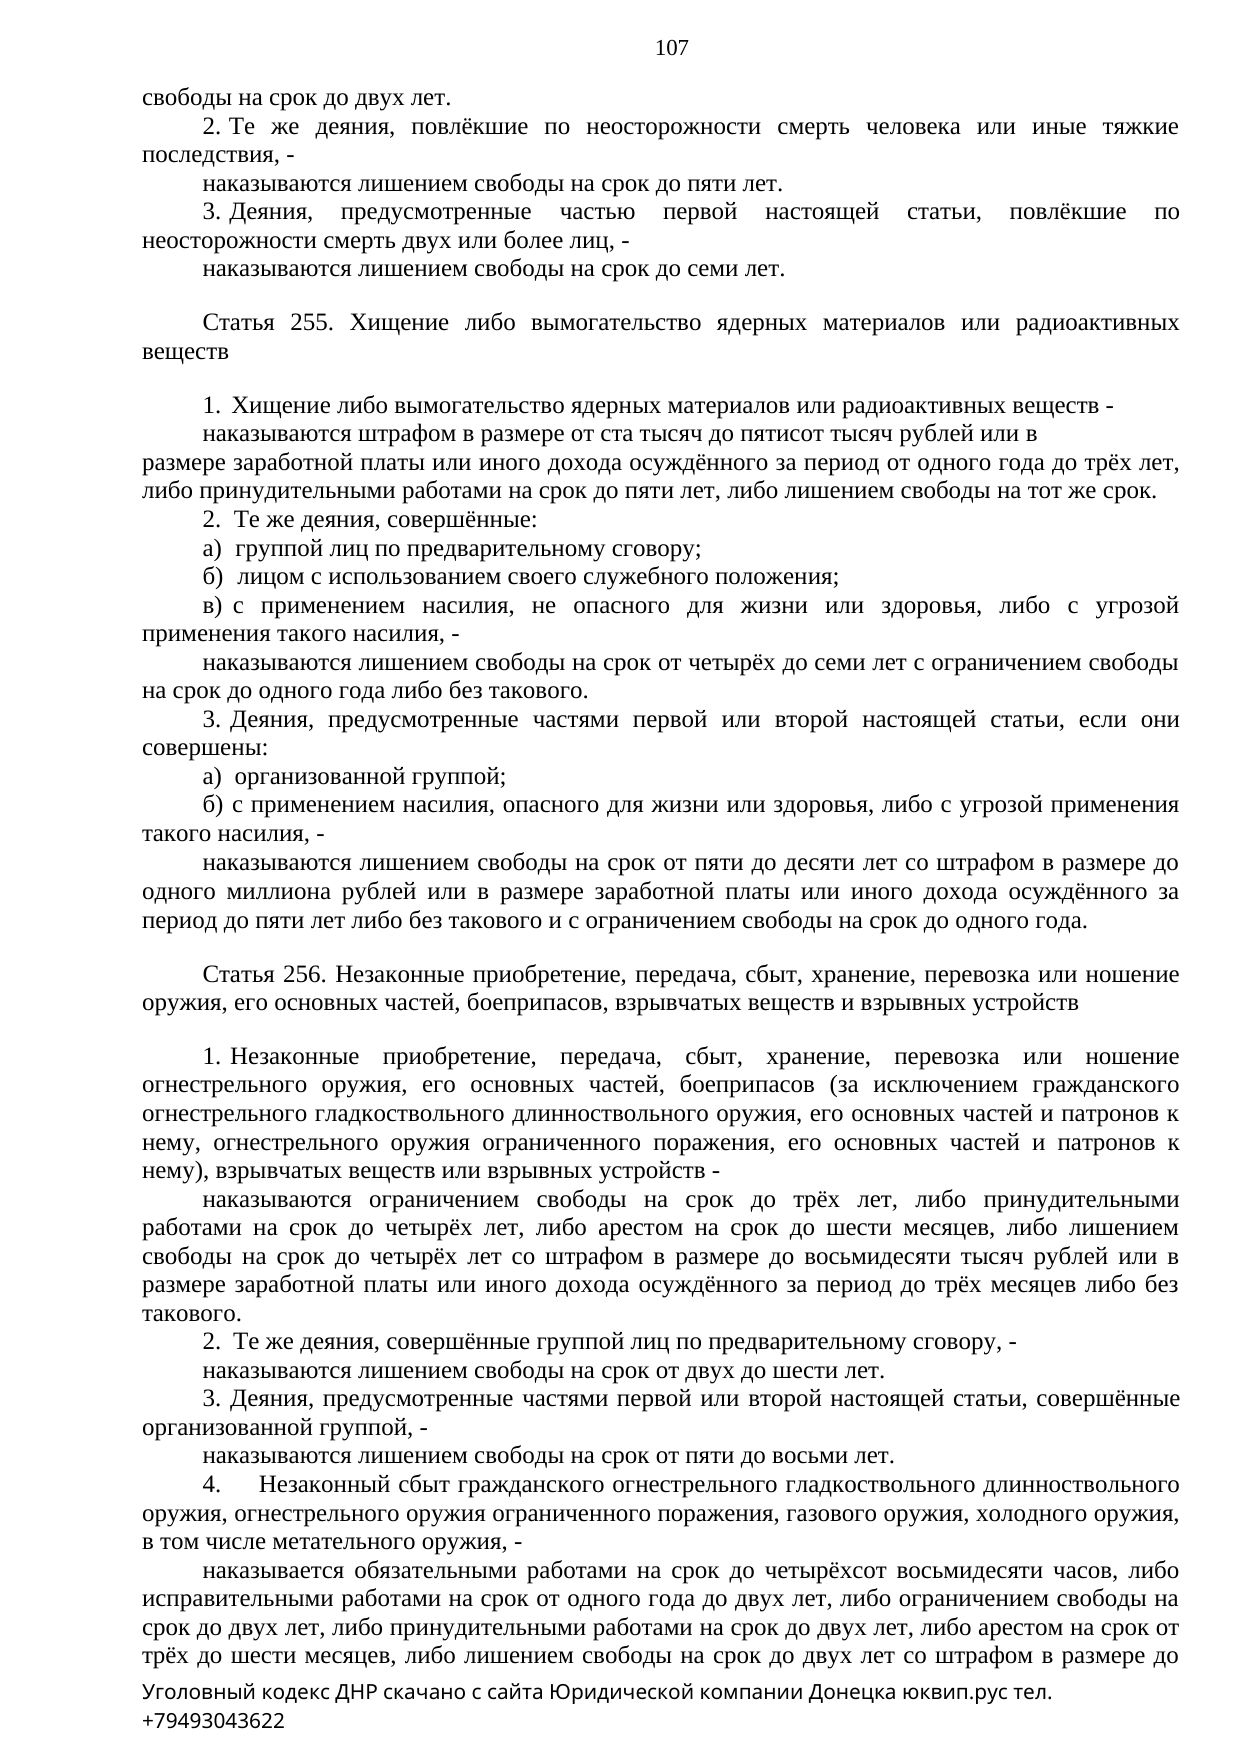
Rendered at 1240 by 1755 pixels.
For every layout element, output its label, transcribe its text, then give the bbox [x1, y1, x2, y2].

list Те же деяния, повлёкшие по неосторожности смерть человека или иные тяжкие последствия, - [142, 111, 1181, 168]
text размере заработной платы или иного дохода осуждённого за период от одного года до трёх лет, либо принудительными работами на срок до пяти лет, либо лишением свободы на тот же срок. [142, 447, 1181, 504]
text наказывается обязательными работами на срок до четырёхсот восьмидесяти часов, либо исправительными работами на срок от одного года до двух лет, либо ограничением свободы на срок до двух лет, либо принудительными работами на срок до двух лет, либо арестом на срок от трёх до шести месяцев, либо лишением свободы на срок до двух лет со штрафом в размере до [142, 1555, 1181, 1669]
text наказываются лишением свободы на срок до семи лет. [142, 254, 1181, 282]
list Деяния, предусмотренные частями первой или второй настоящей статьи, если они совершены: [142, 704, 1181, 761]
list Те же деяния, совершённые группой лиц по предварительному сговору, - [142, 1327, 1181, 1355]
text а) организованной группой; [142, 761, 1181, 790]
text Статья 255. Хищение либо вымогательство ядерных материалов или радиоактивных веществ [142, 307, 1181, 365]
text б) лицом с использованием своего служебного положения; [142, 562, 1181, 590]
text наказываются лишением свободы на срок от двух до шести лет. [142, 1355, 1181, 1384]
text наказываются лишением свободы на срок от четырёх до семи лет с ограничением свободы на срок до одного года либо без такового. [142, 647, 1181, 704]
text наказываются ограничением свободы на срок до трёх лет, либо принудительными работами на срок до четырёх лет, либо арестом на срок до шести месяцев, либо лишением свободы на срок до четырёх лет со штрафом в размере до восьмидесяти тысяч рублей или в размере заработной платы или иного дохода осуждённого за период до трёх месяцев либо без такового. [142, 1184, 1181, 1327]
text Статья 256. Незаконные приобретение, передача, сбыт, хранение, перевозка или ношение оружия, его основных частей, боеприпасов, взрывчатых веществ и взрывных устройств [142, 959, 1181, 1016]
text наказываются штрафом в размере от ста тысяч до пятисот тысяч рублей или в [142, 419, 1181, 447]
text а) группой лиц по предварительному сговору; [142, 533, 1181, 562]
list Деяния, предусмотренные частями первой или второй настоящей статьи, совершённые организованной группой, - [142, 1384, 1181, 1441]
text свободы на срок до двух лет. [142, 83, 1181, 111]
text наказываются лишением свободы на срок от пяти до десяти лет со штрафом в размере до одного миллиона рублей или в размере заработной платы или иного дохода осуждённого за период до пяти лет либо без такового и с ограничением свободы на срок до одного года. [142, 847, 1181, 934]
text наказываются лишением свободы на срок до пяти лет. [142, 168, 1181, 197]
text в) с применением насилия, не опасного для жизни или здоровья, либо с угрозой применения такого насилия, - [142, 590, 1181, 647]
list Деяния, предусмотренные частью первой настоящей статьи, повлёкшие по неосторожности смерть двух или более лиц, - [142, 197, 1181, 254]
text наказываются лишением свободы на срок от пяти до восьми лет. [142, 1441, 1181, 1469]
list Незаконный сбыт гражданского огнестрельного гладкоствольного длинноствольного оружия, огнестрельного оружия ограниченного поражения, газового оружия, холодного оружия, в том числе метательного оружия, - [142, 1469, 1181, 1555]
list Хищение либо вымогательство ядерных материалов или радиоактивных веществ - [142, 390, 1181, 419]
list Незаконные приобретение, передача, сбыт, хранение, перевозка или ношение огнестрельного оружия, его основных частей, боеприпасов (за исключением гражданского огнестрельного гладкоствольного длинноствольного оружия, его основных частей и патронов к нему, огнестрельного оружия ограниченного поражения, его основных частей и патронов к нему), взрывчатых веществ или взрывных устройств - [142, 1041, 1181, 1184]
text б) с применением насилия, опасного для жизни или здоровья, либо с угрозой применения такого насилия, - [142, 790, 1181, 847]
list Те же деяния, совершённые: [142, 504, 1181, 533]
